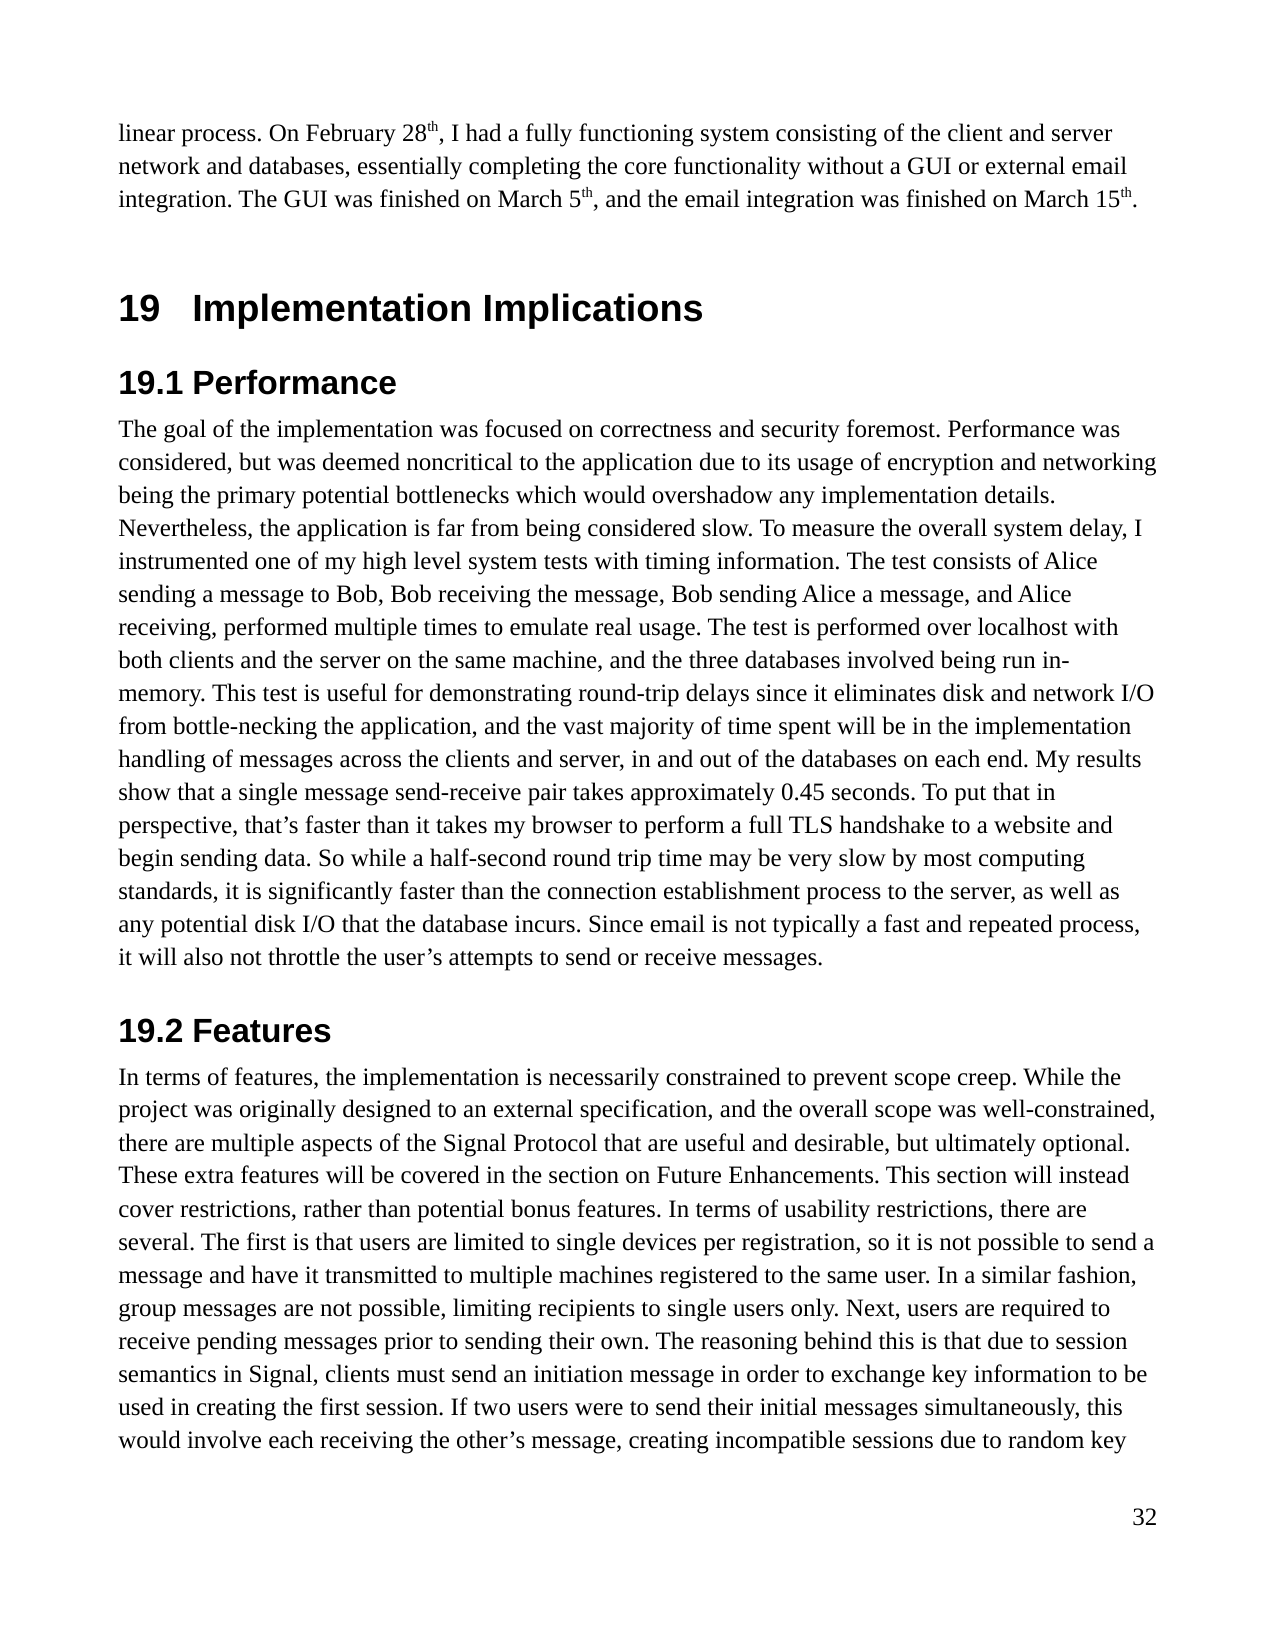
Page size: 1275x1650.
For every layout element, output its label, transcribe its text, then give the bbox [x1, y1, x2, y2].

subtitle Features [118, 1010, 1157, 1049]
subtitle Performance [118, 362, 1157, 401]
subtitle Implementation Implications [118, 286, 1157, 329]
text In terms of features, the implementation is necessarily constrained to prevent scope creep. While the project was originally designed to an external specification, and the overall scope was well-constrained, there are multiple aspects of the Signal Protocol that are useful and desirable, but ultimately optional. These extra features will be covered in the section on Future Enhancements. This section will instead cover restrictions, rather than potential bonus features. In terms of usability restrictions, there are several. The first is that users are limited to single devices per registration, so it is not possible to send a message and have it transmitted to multiple machines registered to the same user. In a similar fashion, group messages are not possible, limiting recipients to single users only. Next, users are required to receive pending messages prior to sending their own. The reasoning behind this is that due to session semantics in Signal, clients must send an initiation message in order to exchange key information to be used in creating the first session. If two users were to send their initial messages simultaneously, this would involve each receiving the other’s message, creating incompatible sessions due to random key [118, 1062, 1157, 1453]
text The goal of the implementation was focused on correctness and security foremost. Performance was considered, but was deemed noncritical to the application due to its usage of encryption and networking being the primary potential bottlenecks which would overshadow any implementation details. Nevertheless, the application is far from being considered slow. To measure the overall system delay, I instrumented one of my high level system tests with timing information. The test consists of Alice sending a message to Bob, Bob receiving the message, Bob sending Alice a message, and Alice receiving, performed multiple times to emulate real usage. The test is performed over localhost with both clients and the server on the same machine, and the three databases involved being run in-memory. This test is useful for demonstrating round-trip delays since it eliminates disk and network I/O from bottle-necking the application, and the vast majority of time spent will be in the implementation handling of messages across the clients and server, in and out of the databases on each end. My results show that a single message send-receive pair takes approximately 0.45 seconds. To put that in perspective, that’s faster than it takes my browser to perform a full TLS handshake to a website and begin sending data. So while a half-second round trip time may be very slow by most computing standards, it is significantly faster than the connection establishment process to the server, as well as any potential disk I/O that the database incurs. Since email is not typically a fast and repeated process, it will also not throttle the user’s attempts to send or receive messages. [118, 414, 1157, 971]
text linear process. On February 28th, I had a fully functioning system consisting of the client and server network and databases, essentially completing the core functionality without a GUI or external email integration. The GUI was finished on March 5th, and the email integration was finished on March 15th. [118, 118, 1157, 213]
